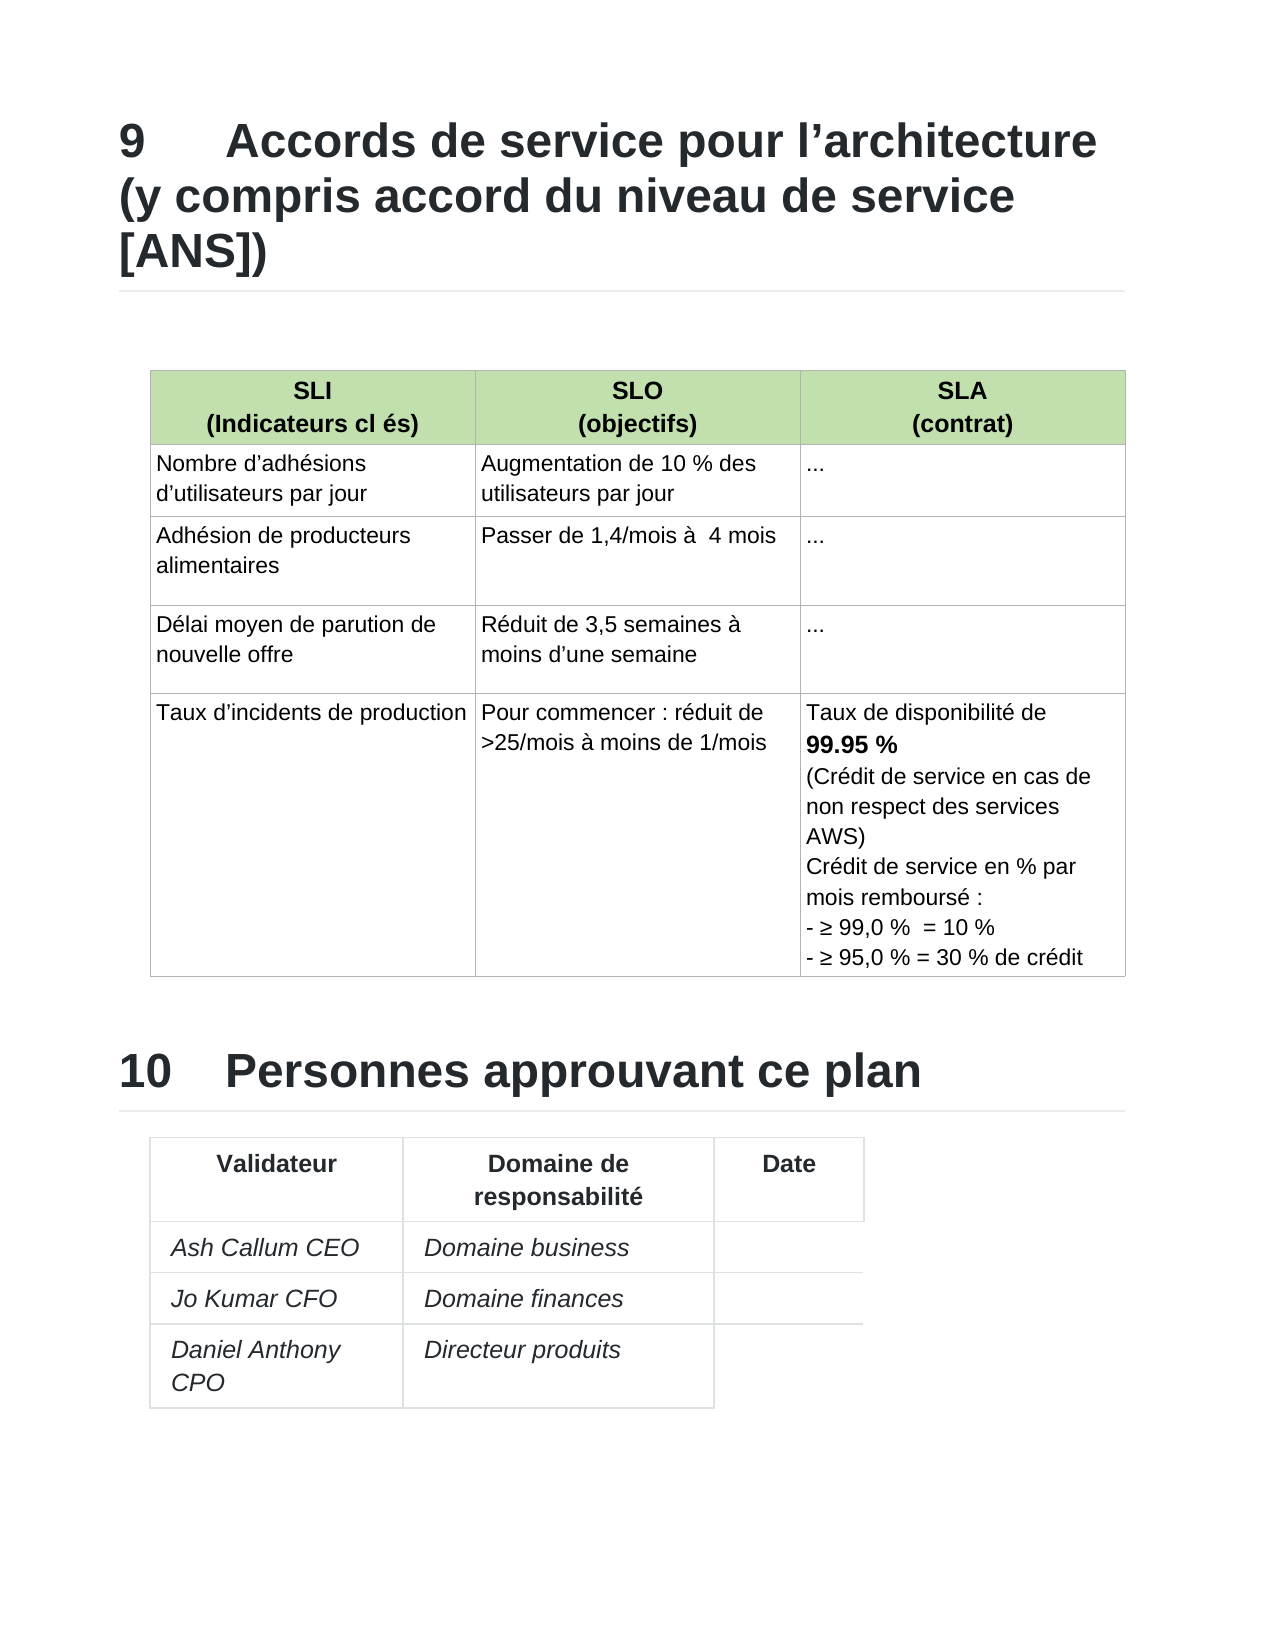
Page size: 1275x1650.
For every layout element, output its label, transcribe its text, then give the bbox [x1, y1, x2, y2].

table_cell [715, 1222, 864, 1272]
table_cell [715, 1272, 864, 1323]
subtitle Accords de service pour l’architecture (y compris accord du niveau de service [ANS]) [119, 112, 1125, 290]
table_cell Passer de 1,4/mois à 4 mois [476, 517, 800, 605]
table_cell ... [801, 606, 1125, 693]
table_cell Nombre d’adhésions d’utilisateurs par jour [151, 445, 475, 516]
table_header SLA (contrat) [801, 371, 1125, 444]
table_cell Ash Callum CEO [151, 1222, 402, 1272]
table_header SLO (objectifs) [476, 371, 800, 444]
table_cell Délai moyen de parution de nouvelle offre [151, 606, 475, 693]
table_header Domaine de responsabilité [404, 1138, 713, 1221]
table_cell Jo Kumar CFO [151, 1273, 402, 1323]
table_cell Domaine finances [404, 1273, 713, 1323]
table_cell ... [801, 445, 1125, 516]
table_header SLI (Indicateurs cl és) [151, 371, 475, 444]
table_cell Taux de disponibilité de 99.95 % (Crédit de service en cas de non respect des services AWS) Crédit de service en % par mois remboursé : - ≥ 99,0 % = 10 % - ≥ 95,0 % = 30 % de crédit [801, 694, 1125, 976]
table_cell Domaine business [404, 1222, 713, 1272]
table_header Date [715, 1138, 863, 1221]
table_cell Augmentation de 10 % des utilisateurs par jour [476, 445, 800, 516]
table_cell [715, 1323, 864, 1407]
table_cell Directeur produits [404, 1325, 713, 1407]
table_cell Réduit de 3,5 semaines à moins d’une semaine [476, 606, 800, 693]
table_cell ... [801, 517, 1125, 605]
subtitle Personnes approuvant ce plan [119, 1042, 1125, 1110]
table_header Validateur [151, 1138, 402, 1221]
table_cell Daniel Anthony CPO [151, 1325, 402, 1407]
table_cell Pour commencer : réduit de >25/mois à moins de 1/mois [476, 694, 800, 976]
table_cell Adhésion de producteurs alimentaires [151, 517, 475, 605]
table_cell Taux d’incidents de production [151, 694, 475, 976]
